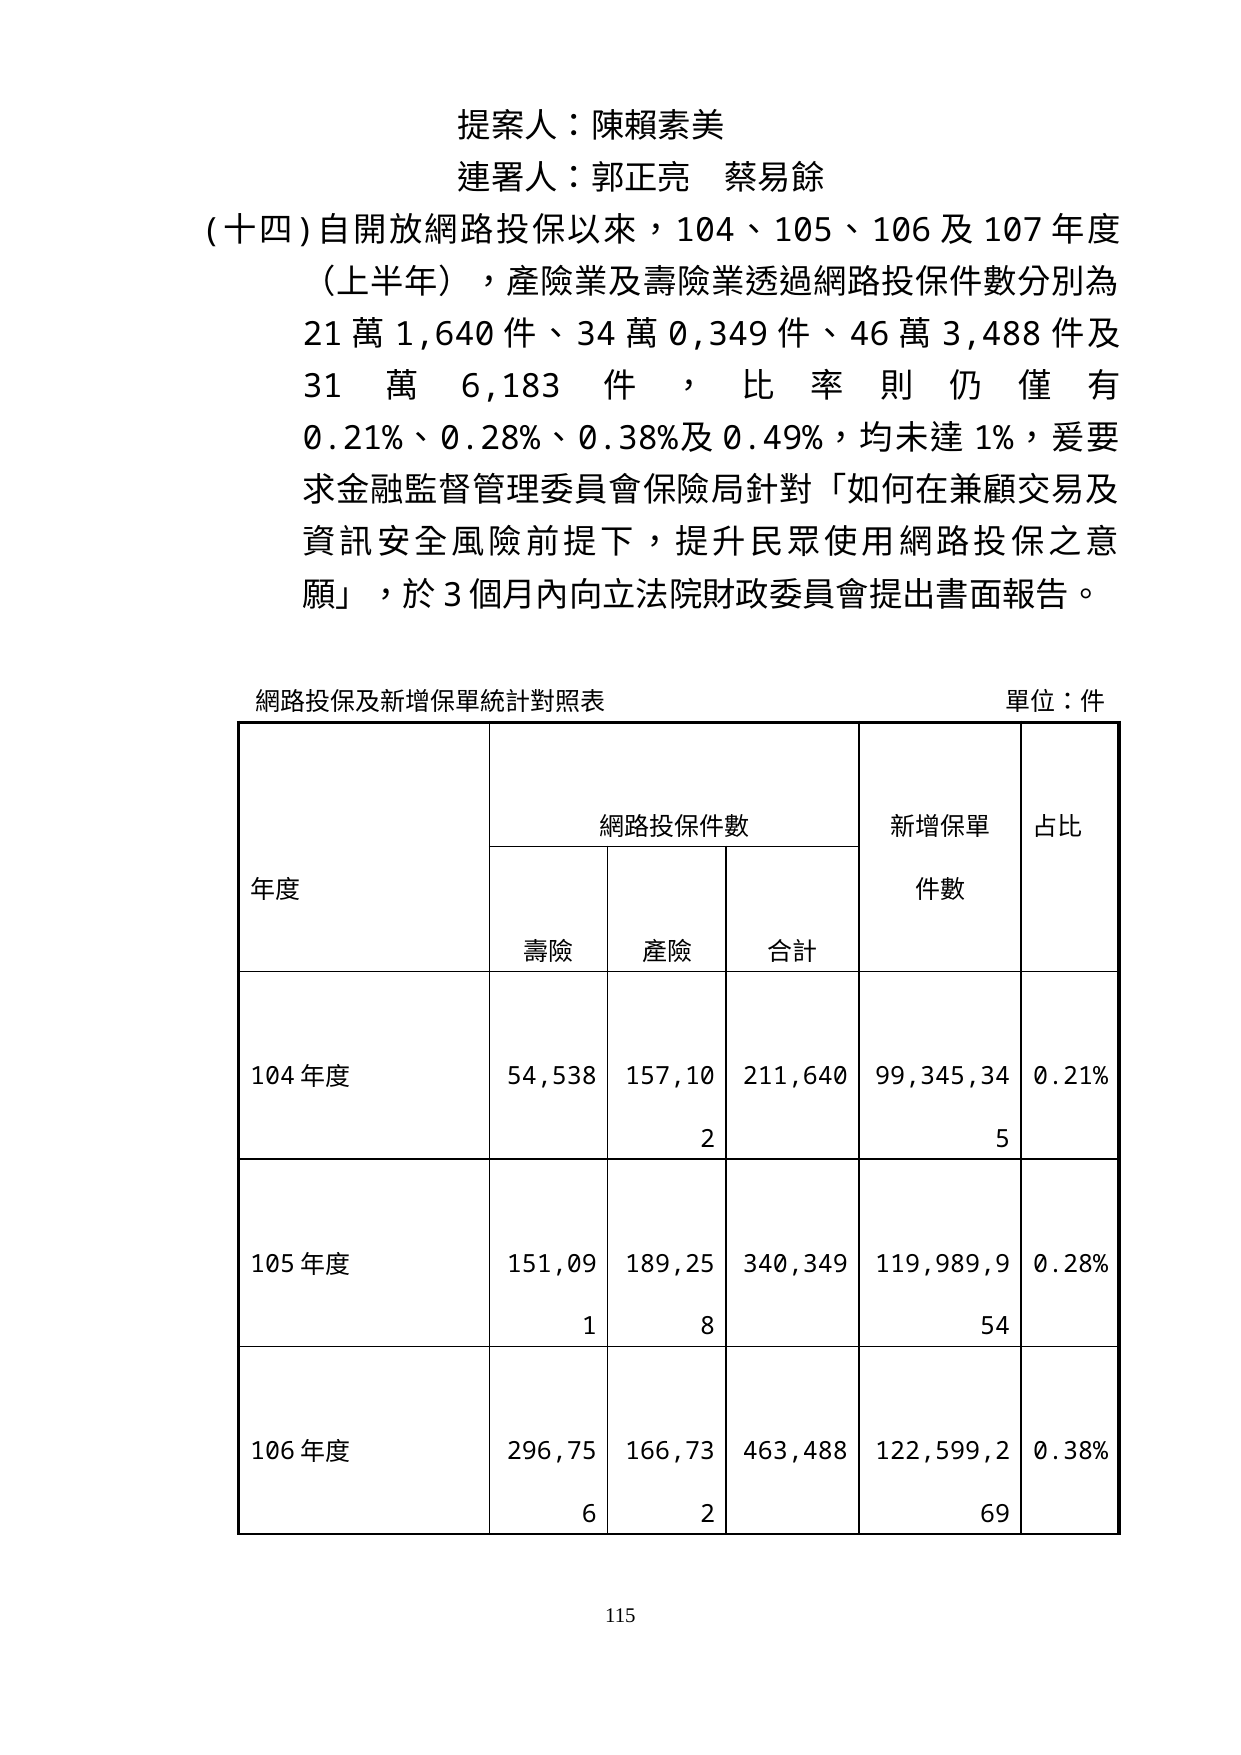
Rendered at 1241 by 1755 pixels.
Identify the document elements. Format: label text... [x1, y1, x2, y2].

table_header 新增保單 件數 [860, 724, 1020, 971]
table_cell 壽險 [490, 847, 607, 971]
table_cell 105年度 [240, 1160, 489, 1346]
table_cell 296,756 [490, 1347, 607, 1533]
table_cell 463,488 [727, 1347, 858, 1533]
table_header 占比 [1022, 724, 1117, 971]
text 連署人：郭正亮 蔡易餘 [457, 148, 1133, 200]
table_cell 122,599,269 [860, 1347, 1020, 1533]
text 網路投保及新增保單統計對照表 單位：件 [120, 658, 1120, 721]
table_cell 340,349 [727, 1160, 858, 1346]
table_cell 151,091 [490, 1160, 607, 1346]
table_cell 157,102 [608, 972, 725, 1158]
table_header 網路投保件數 [490, 724, 858, 846]
table_cell 54,538 [490, 972, 607, 1158]
table_cell 106年度 [240, 1347, 489, 1533]
table_cell 0.21% [1022, 972, 1117, 1158]
table_cell 產險 [608, 847, 725, 971]
table_cell 119,989,954 [860, 1160, 1020, 1346]
table_cell 104年度 [240, 972, 489, 1158]
table_cell 0.28% [1022, 1160, 1117, 1346]
table_header 年度 [240, 724, 489, 971]
text 提案人：陳賴素美 [457, 96, 1133, 148]
table_cell 99,345,345 [860, 972, 1020, 1158]
table_cell 211,640 [727, 972, 858, 1158]
table_cell 166,732 [608, 1347, 725, 1533]
table_cell 合計 [727, 847, 858, 971]
table_cell 189,258 [608, 1160, 725, 1346]
text (十四)自開放網路投保以來，104、105、106及107年度（上半年），產險業及壽險業透過網路投保件數分別為21萬1,640件、34萬0,349件、46萬3,488件及31萬6,183件，比率則仍僅有0.21%、0.28%、0.38%及0.49%，均未達1%，爰要求金融監督管理委員會保險局針對「如何在兼顧交易及資訊安全風險前提下，提升民眾使用網路投保之意願」，於3個月內向立法院財政委員會提出書面報告。 [201, 200, 1120, 616]
table_cell 0.38% [1022, 1347, 1117, 1533]
